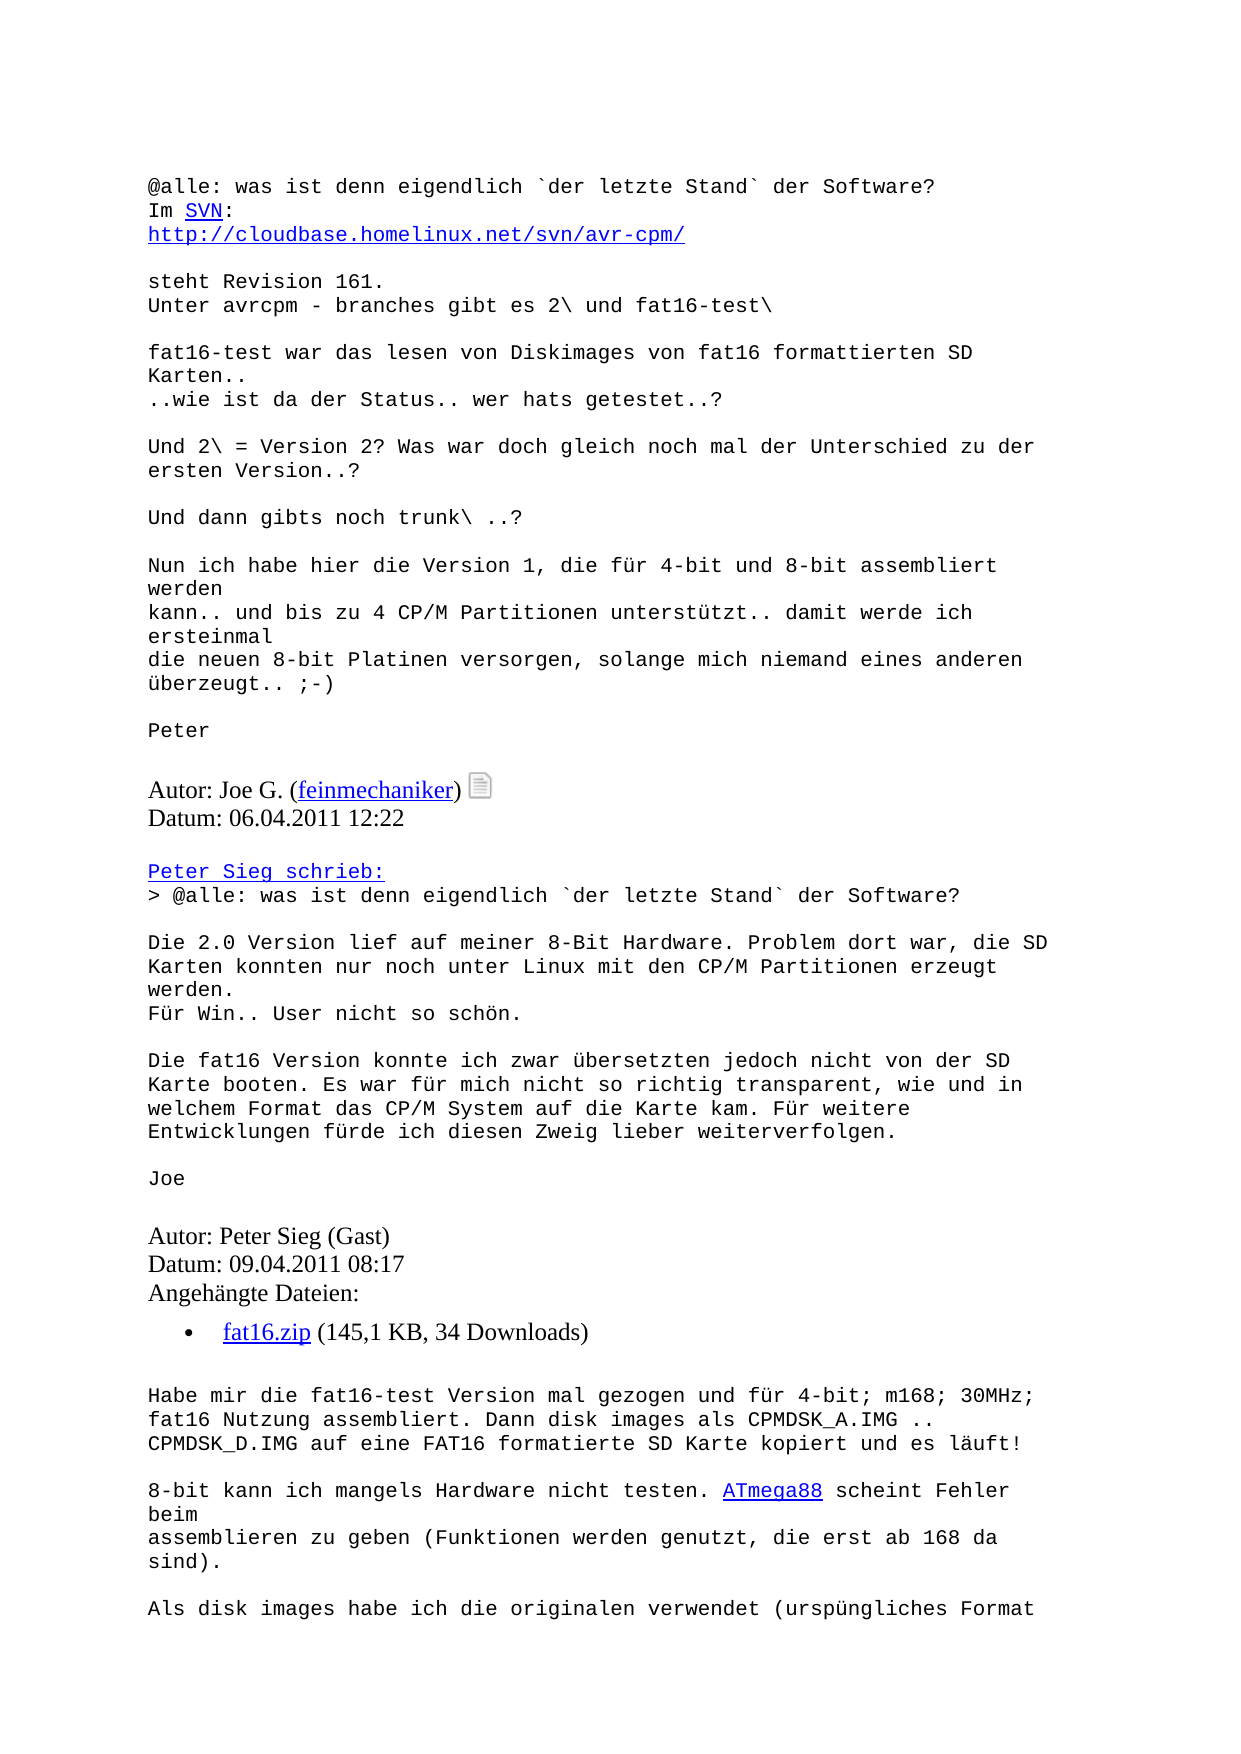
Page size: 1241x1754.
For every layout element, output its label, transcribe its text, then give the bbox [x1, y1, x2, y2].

text Und dann gibts noch trunk\ ..? [148, 507, 1093, 531]
text Datum: 06.04.2011 12:22 [148, 803, 1093, 832]
text Entwicklungen fürde ich diesen Zweig lieber weiterverfolgen. [148, 1121, 1093, 1145]
text die neuen 8-bit Platinen versorgen, solange mich niemand eines anderen [148, 649, 1093, 673]
text ersteinmal [148, 626, 1093, 649]
text überzeugt.. ;-) [148, 673, 1093, 697]
text Nun ich habe hier die Version 1, die für 4-bit und 8-bit assembliert [148, 555, 1093, 578]
text kann.. und bis zu 4 CP/M Partitionen unterstützt.. damit werde ich [148, 602, 1093, 626]
text assemblieren zu geben (Funktionen werden genutzt, die erst ab 168 da [148, 1527, 1093, 1551]
text @alle: was ist denn eigendlich `der letzte Stand` der Software? [148, 176, 1093, 200]
text Karten.. [148, 366, 1093, 389]
text Und 2\ = Version 2? Was war doch gleich noch mal der Unterschied zu der [148, 436, 1093, 460]
text ..wie ist da der Status.. wer hats getestet..? [148, 389, 1093, 413]
text Karten konnten nur noch unter Linux mit den CP/M Partitionen erzeugt [148, 956, 1093, 979]
text werden [148, 578, 1093, 602]
list fat16.zip (145,1 KB, 34 Downloads) [185, 1317, 1093, 1346]
text Datum: 09.04.2011 08:17 [148, 1249, 1093, 1278]
text CPMDSK_D.IMG auf eine FAT16 formatierte SD Karte kopiert und es läuft! [148, 1433, 1093, 1456]
text Habe mir die fat16-test Version mal gezogen und für 4-bit; m168; 30MHz; [148, 1385, 1093, 1409]
text fat16 Nutzung assembliert. Dann disk images als CPMDSK_A.IMG .. [148, 1409, 1093, 1433]
text Für Win.. User nicht so schön. [148, 1003, 1093, 1027]
text Peter [148, 720, 1093, 744]
text Als disk images habe ich die originalen verwendet (urspüngliches Format [148, 1598, 1093, 1622]
text welchem Format das CP/M System auf die Karte kam. Für weitere [148, 1097, 1093, 1121]
text Unter avrcpm - branches gibt es 2\ und fat16-test\ [148, 294, 1093, 318]
text werden. [148, 979, 1093, 1003]
text Joe [148, 1168, 1093, 1192]
text steht Revision 161. [148, 271, 1093, 294]
text beim [148, 1504, 1093, 1527]
text Die 2.0 Version lief auf meiner 8-Bit Hardware. Problem dort war, die SD [148, 932, 1093, 956]
text Im SVN: [148, 200, 1093, 224]
text sind). [148, 1551, 1093, 1574]
text fat16-test war das lesen von Diskimages von fat16 formattierten SD [148, 342, 1093, 366]
text Die fat16 Version konnte ich zwar übersetzten jedoch nicht von der SD [148, 1050, 1093, 1074]
text Peter Sieg schrieb: [148, 861, 1093, 885]
text Angehängte Dateien: [148, 1278, 1093, 1307]
text Karte booten. Es war für mich nicht so richtig transparent, wie und in [148, 1074, 1093, 1097]
text Autor: Joe G. (feinmechaniker) [148, 773, 1093, 803]
picture [467, 772, 494, 799]
text Autor: Peter Sieg (Gast) [148, 1221, 1093, 1249]
text http://cloudbase.homelinux.net/svn/avr-cpm/ [148, 224, 1093, 247]
text ersten Version..? [148, 460, 1093, 484]
text > @alle: was ist denn eigendlich `der letzte Stand` der Software? [148, 885, 1093, 908]
text 8-bit kann ich mangels Hardware nicht testen. ATmega88 scheint Fehler [148, 1480, 1093, 1504]
